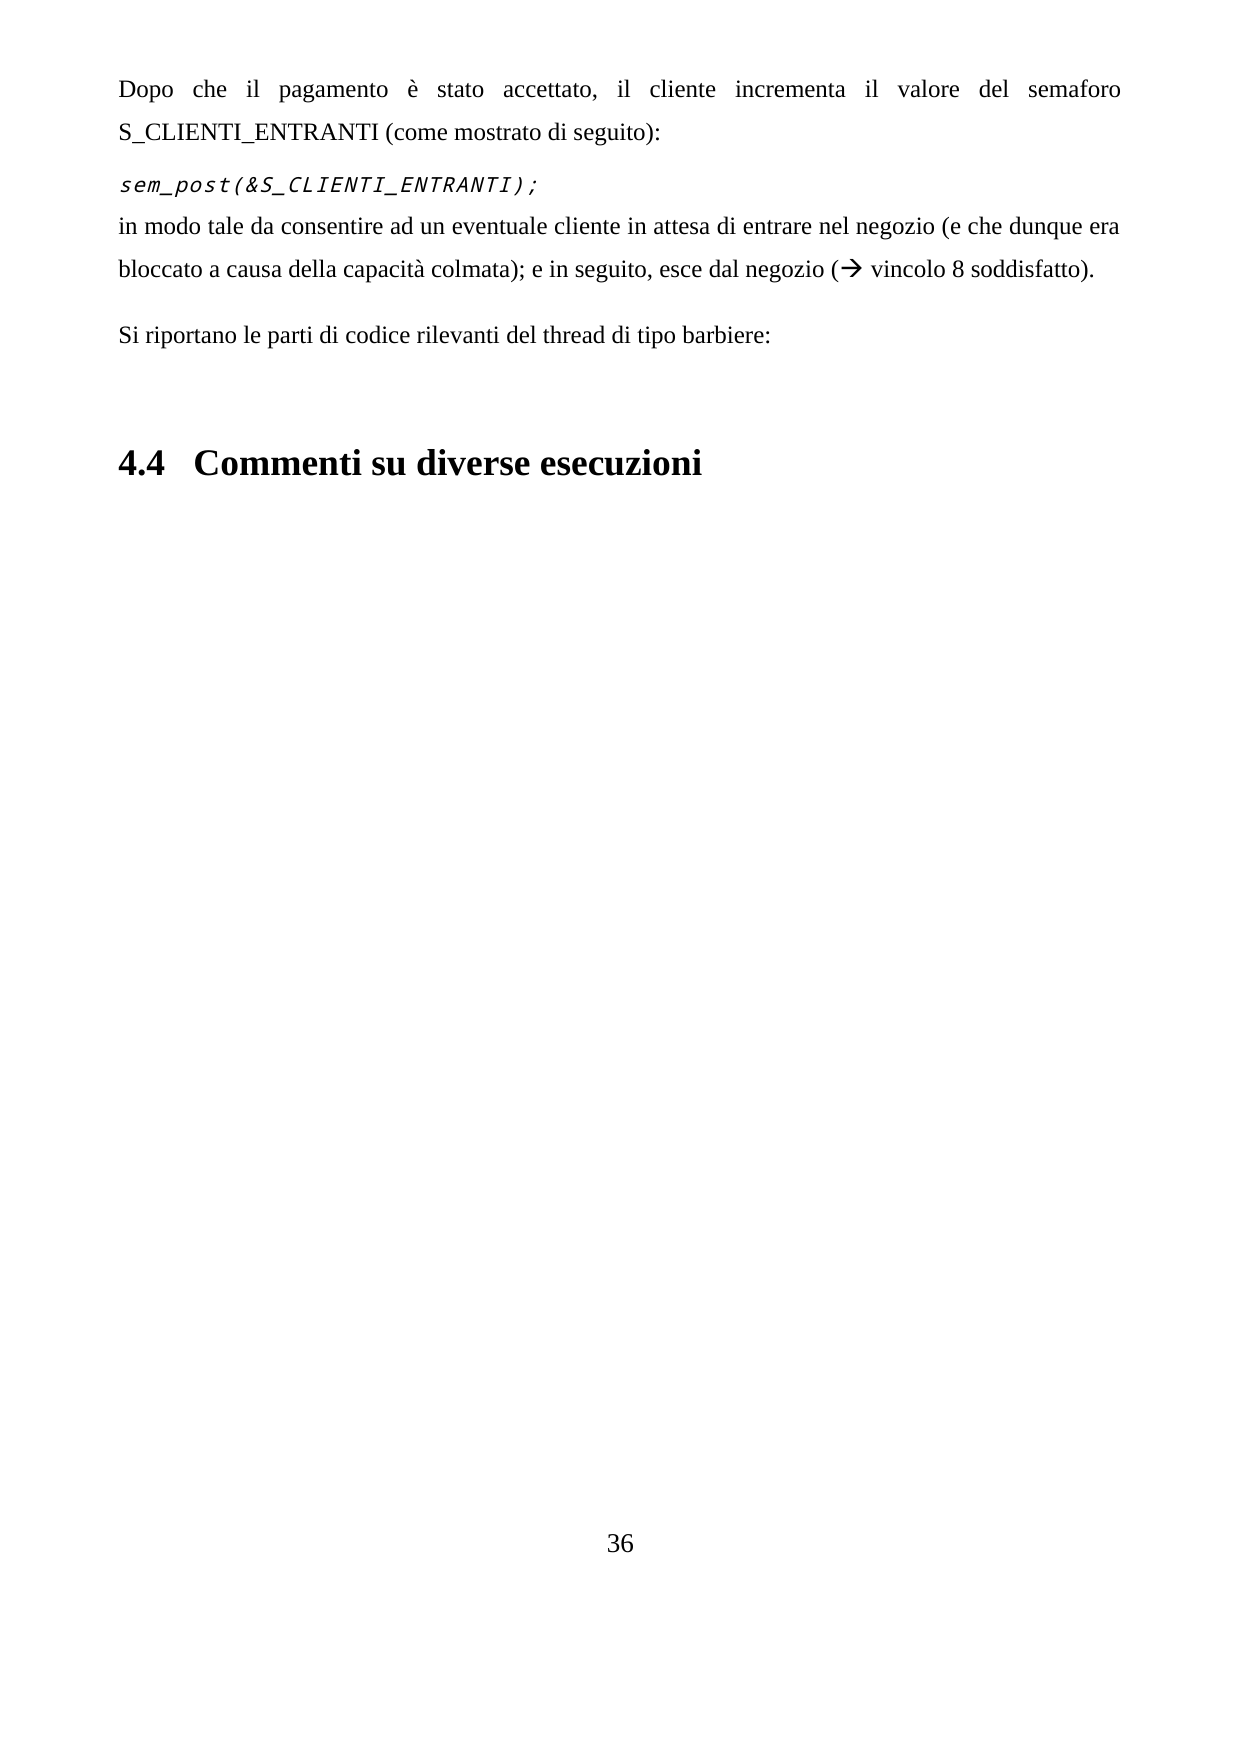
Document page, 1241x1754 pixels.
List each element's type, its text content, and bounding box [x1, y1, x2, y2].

text Dopo che il pagamento è stato accettato, il cliente incrementa il valore del semaforo S_CLIENTI_ENTRANTI (come mostrato di seguito): [118, 74, 1122, 146]
list Commenti su diverse esecuzioni [118, 440, 1122, 483]
text Si riportano le parti di codice rilevanti del thread di tipo barbiere: [118, 321, 1122, 349]
text sem_post(&S_CLIENTI_ENTRANTI); [118, 171, 1122, 199]
text in modo tale da consentire ad un eventuale cliente in attesa di entrare nel negozio (e che dunque era bloccato a causa della capacità colmata); e in seguito, esce dal negozio ( vincolo 8 soddisfatto). [118, 211, 1122, 283]
